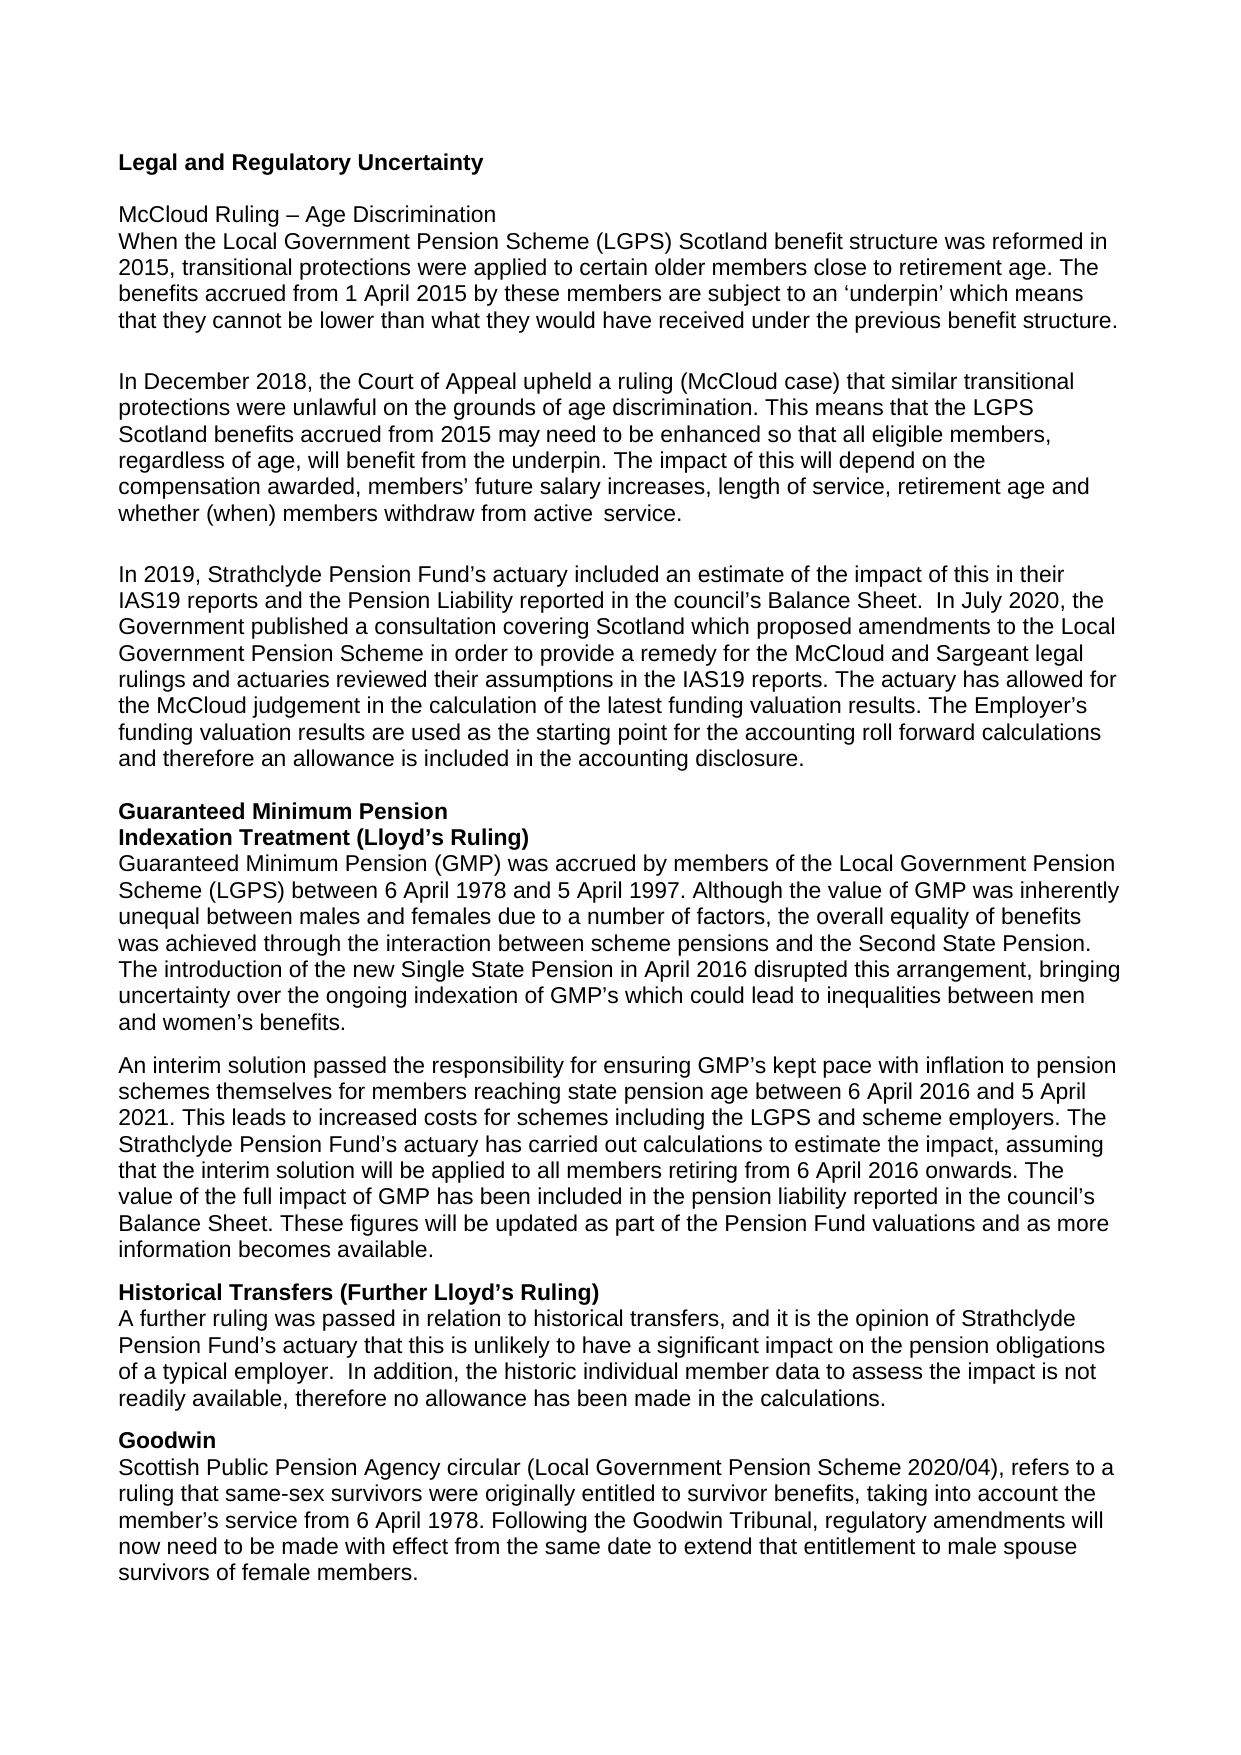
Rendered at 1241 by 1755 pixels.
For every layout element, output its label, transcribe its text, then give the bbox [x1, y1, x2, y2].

text In December 2018, the Court of Appeal upheld a ruling (McCloud case) that similar transitional protections were unlawful on the grounds of age discrimination. This means that the LGPS Scotland benefits accrued from 2015 may need to be enhanced so that all eligible members, regardless of age, will benefit from the underpin. The impact of this will depend on the compensation awarded, members’ future salary increases, length of service, retirement age and whether (when) members withdraw from active service. [118, 368, 1122, 526]
text Historical Transfers (Further Lloyd’s Ruling) A further ruling was passed in relation to historical transfers, and it is the opinion of Strathclyde Pension Fund’s actuary that this is unlikely to have a significant impact on the pension obligations of a typical employer. In addition, the historic individual member data to assess the impact is not readily available, therefore no allowance has been made in the calculations. [118, 1279, 1122, 1411]
text In 2019, Strathclyde Pension Fund’s actuary included an estimate of the impact of this in their IAS19 reports and the Pension Liability reported in the council’s Balance Sheet. In July 2020, the Government published a consultation covering Scotland which proposed amendments to the Local Government Pension Scheme in order to provide a remedy for the McCloud and Sargeant legal rulings and actuaries reviewed their assumptions in the IAS19 reports. The actuary has allowed for the McCloud judgement in the calculation of the latest funding valuation results. The Employer’s funding valuation results are used as the starting point for the accounting roll forward calculations and therefore an allowance is included in the accounting disclosure. Guaranteed Minimum Pension Indexation Treatment (Lloyd’s Ruling) Guaranteed Minimum Pension (GMP) was accrued by members of the Local Government Pension Scheme (LGPS) between 6 April 1978 and 5 April 1997. Although the value of GMP was inherently unequal between males and females due to a number of factors, the overall equality of benefits was achieved through the interaction between scheme pensions and the Second State Pension. The introduction of the new Single State Pension in April 2016 disrupted this arrangement, bringing uncertainty over the ongoing indexation of GMP’s which could lead to inequalities between men and women’s benefits. [118, 561, 1122, 1035]
text McCloud Ruling – Age Discrimination When the Local Government Pension Scheme (LGPS) Scotland benefit structure was reformed in 2015, transitional protections were applied to certain older members close to retirement age. The benefits accrued from 1 April 2015 by these members are subject to an ‘underpin’ which means that they cannot be lower than what they would have received under the previous benefit structure. [118, 175, 1122, 333]
subtitle Legal and Regulatory Uncertainty [118, 149, 1122, 175]
text Goodwin Scottish Public Pension Agency circular (Local Government Pension Scheme 2020/04), refers to a ruling that same-sex survivors were originally entitled to survivor benefits, taking into account the member’s service from 6 April 1978. Following the Goodwin Tribunal, regulatory amendments will now need to be made with effect from the same date to extend that entitlement to male spouse survivors of female members. [118, 1427, 1122, 1586]
text An interim solution passed the responsibility for ensuring GMP’s kept pace with inflation to pension schemes themselves for members reaching state pension age between 6 April 2016 and 5 April 2021. This leads to increased costs for schemes including the LGPS and scheme employers. The Strathclyde Pension Fund’s actuary has carried out calculations to estimate the impact, assuming that the interim solution will be applied to all members retiring from 6 April 2016 onwards. The value of the full impact of GMP has been included in the pension liability reported in the council’s Balance Sheet. These figures will be updated as part of the Pension Fund valuations and as more information becomes available. [118, 1052, 1122, 1262]
